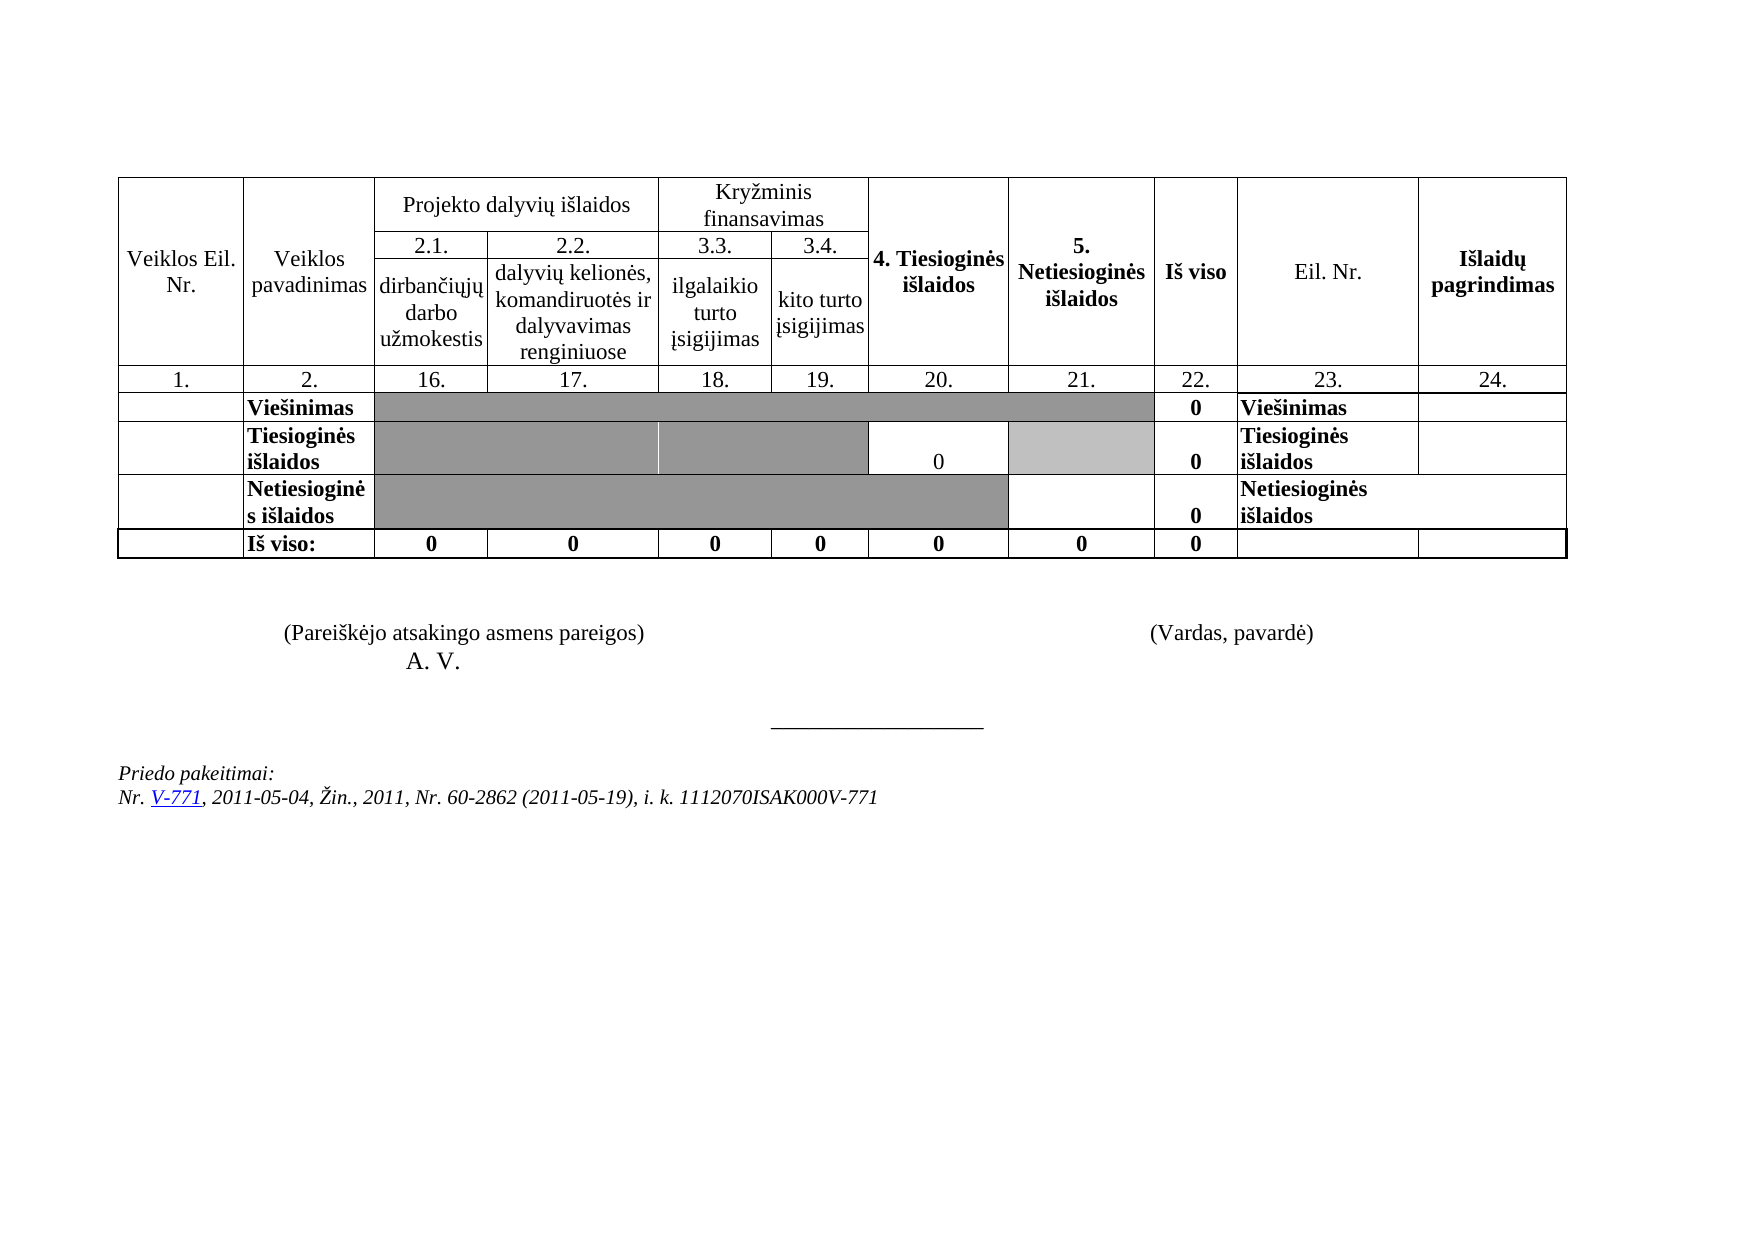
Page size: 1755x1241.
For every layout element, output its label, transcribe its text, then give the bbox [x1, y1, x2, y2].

table_cell ilgalaikio turto įsigijimas [659, 259, 771, 365]
table_cell 22. [1155, 366, 1237, 392]
table_header Iš viso [1155, 178, 1237, 365]
table_cell [119, 422, 243, 474]
table_cell 0 [869, 422, 1008, 474]
table_cell 21. [1009, 366, 1154, 392]
table_cell [1009, 475, 1154, 528]
table_cell [119, 475, 243, 528]
table_cell [659, 422, 772, 474]
table_cell 3.4. [772, 232, 868, 258]
text Priedo pakeitimai: [118, 761, 1636, 785]
table_header Projekto dalyvių išlaidos [375, 178, 658, 231]
table_header Kryžminis finansavimas [659, 178, 868, 231]
text _________________ [118, 703, 1636, 732]
table_cell [1419, 422, 1566, 474]
table_cell 24. [1419, 366, 1566, 392]
table_cell 0 [1155, 393, 1237, 421]
table_cell 0 [869, 530, 1008, 557]
table_cell 18. [659, 366, 771, 392]
table_cell [1419, 530, 1565, 557]
table_cell 2. [244, 366, 374, 392]
table_cell dirbančiųjų darbo užmokestis [375, 259, 487, 365]
table_cell 2.1. [375, 232, 487, 258]
table_cell Tiesioginės išlaidos [1238, 422, 1418, 474]
table_cell 19. [772, 366, 868, 392]
table_header Išlaidų pagrindimas [1419, 178, 1566, 365]
table_header 4. Tiesioginės išlaidos [869, 178, 1008, 365]
text Nr. V-771, 2011-05-04, Žin., 2011, Nr. 60-2862 (2011-05-19), i. k. 1112070ISAK000V-771 [118, 785, 1636, 809]
table_cell kito turto įsigijimas [772, 259, 868, 365]
table_cell 0 [1155, 530, 1237, 557]
table_cell 0 [1155, 422, 1237, 474]
table_cell [1419, 475, 1566, 528]
table_cell 0 [659, 530, 771, 557]
table_cell [375, 422, 488, 474]
table_cell [375, 393, 1154, 421]
table_cell [772, 422, 868, 474]
table_header (Vardas, pavardė) [810, 616, 1653, 646]
table_cell 0 [375, 530, 487, 557]
table_cell 23. [1238, 366, 1418, 392]
table_cell Viešinimas [244, 393, 374, 421]
table_cell Netiesioginės išlaidos [1238, 475, 1419, 528]
table_cell [119, 393, 243, 421]
table_cell 2.2. [488, 232, 658, 258]
table_cell [119, 530, 243, 557]
table_cell 17. [488, 366, 658, 392]
table_header 5. Netiesioginės išlaidos [1009, 178, 1154, 365]
table_cell 3.3. [659, 232, 771, 258]
table_cell 0 [488, 530, 658, 557]
table_cell Viešinimas [1238, 394, 1418, 421]
table_header (Pareiškėjo atsakingo asmens pareigos) [118, 616, 810, 646]
table_cell 0 [1009, 530, 1154, 557]
table_cell 16. [375, 366, 487, 392]
table_cell Netiesioginės išlaidos [244, 475, 374, 528]
table_cell [1009, 422, 1154, 474]
table_cell [1419, 394, 1566, 421]
table_cell [488, 422, 658, 474]
table_cell 20. [869, 366, 1008, 392]
table_cell 1. [119, 366, 243, 392]
table_cell Tiesioginės išlaidos [244, 422, 374, 474]
table_cell dalyvių kelionės, komandiruotės ir dalyvavimas renginiuose [488, 259, 658, 365]
text A. V. [406, 646, 1636, 674]
table_cell [375, 475, 1008, 528]
table_cell [1238, 530, 1418, 557]
table_cell 0 [1155, 475, 1237, 528]
table_header Eil. Nr. [1238, 178, 1418, 365]
table_cell 0 [772, 530, 868, 557]
table_header Veiklos Eil. Nr. [119, 178, 243, 365]
table_header Veiklos pavadinimas [244, 178, 374, 365]
table_cell Iš viso: [244, 530, 374, 557]
